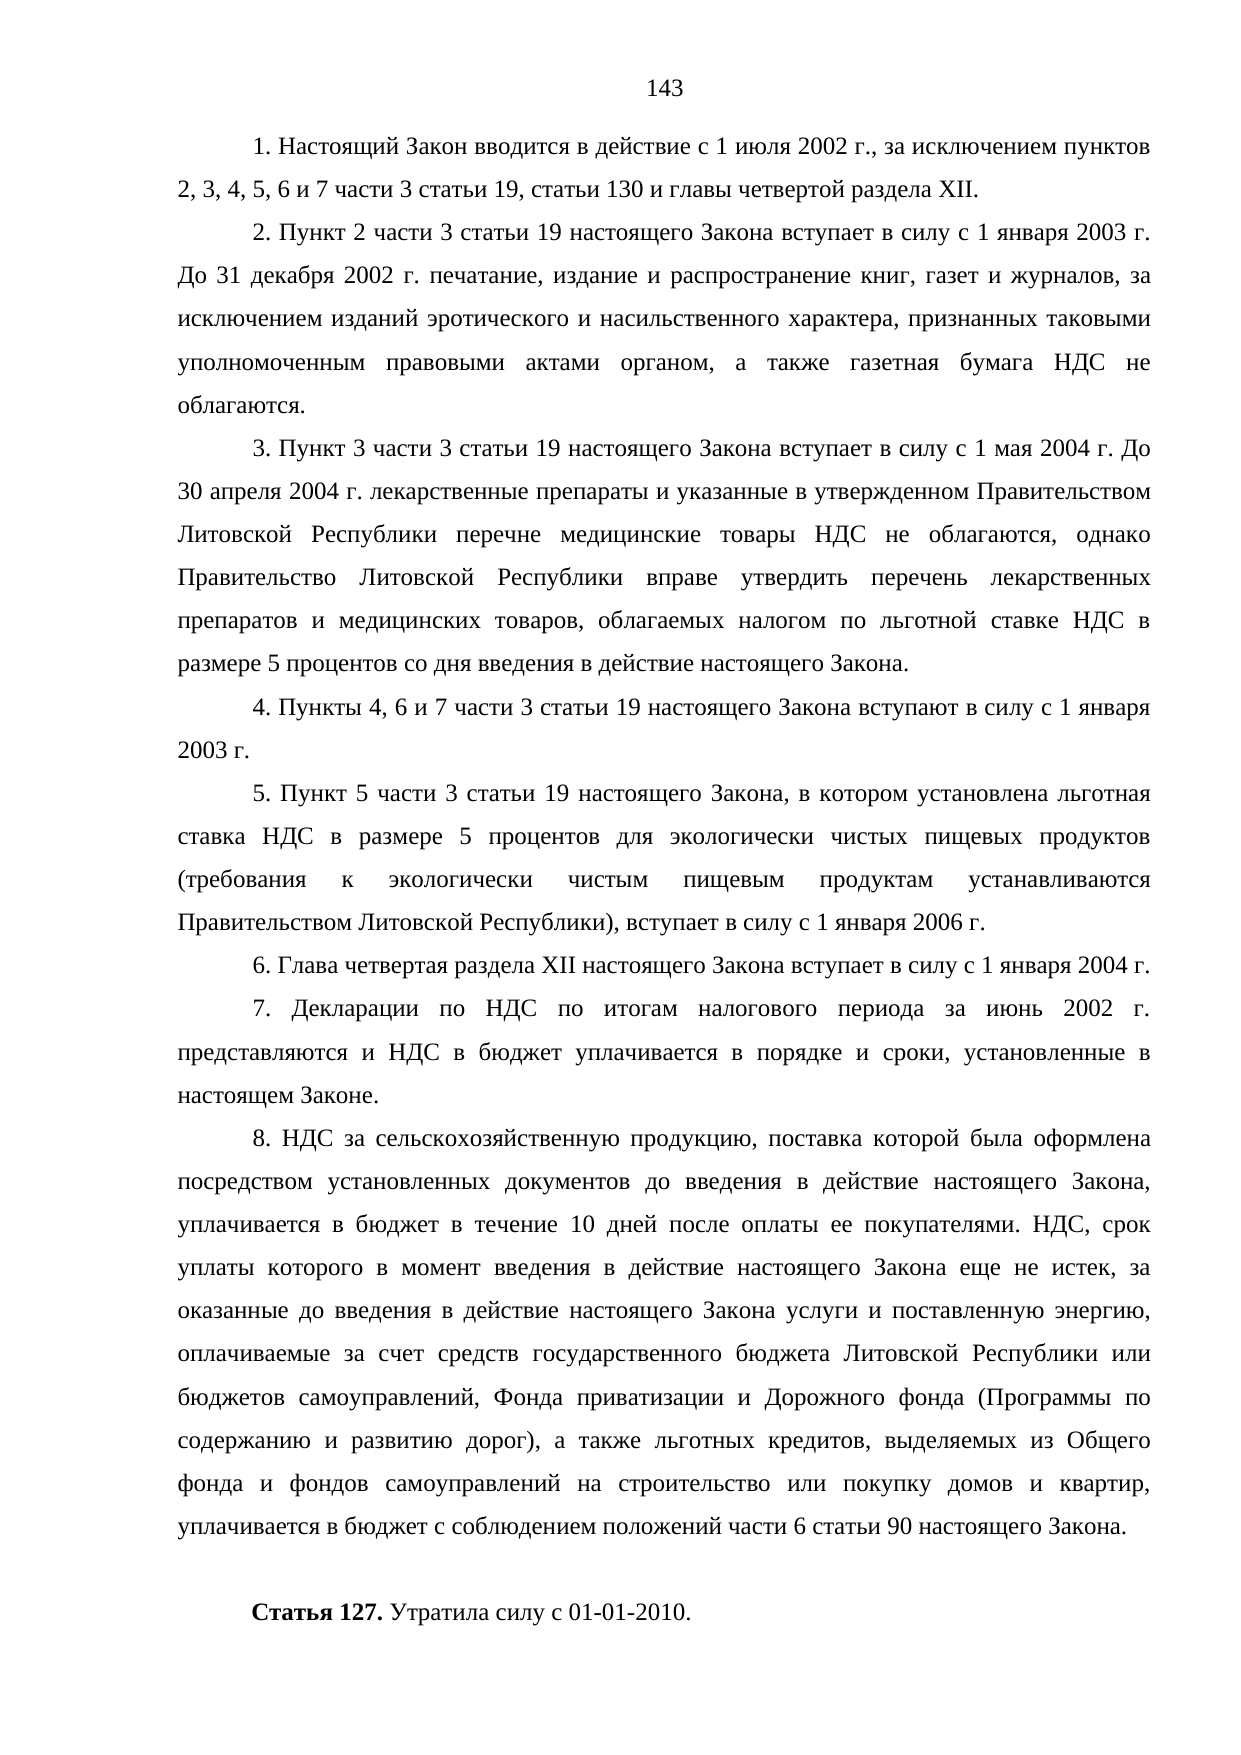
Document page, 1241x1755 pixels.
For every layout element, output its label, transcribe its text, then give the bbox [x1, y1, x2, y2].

text 3. Пункт 3 части 3 статьи 19 настоящего Закона вступает в силу с 1 мая 2004 г. До 30 апреля 2004 г. лекарственные препараты и указанные в утвержденном Правительством Литовской Республики перечне медицинские товары НДС не облагаются, однако Правительство Литовской Республики вправе утвердить перечень лекарственных препаратов и медицинских товаров, облагаемых налогом по льготной ставке НДС в размере 5 процентов со дня введения в действие настоящего Закона. [177, 433, 1152, 677]
text 4. Пункты 4, 6 и 7 части 3 статьи 19 настоящего Закона вступают в силу с 1 января 2003 г. [177, 692, 1152, 763]
text 6. Глава четвертая раздела XII настоящего Закона вступает в силу с 1 января 2004 г. [177, 950, 1152, 979]
text 1. Настоящий Закон вводится в действие с 1 июля 2002 г., за исключением пунктов 2, 3, 4, 5, 6 и 7 части 3 статьи 19, статьи 130 и главы четвертой раздела XII. [177, 131, 1152, 203]
text 7. Декларации по НДС по итогам налогового периода за июнь 2002 г. представляются и НДС в бюджет уплачивается в порядке и сроки, установленные в настоящем Законе. [177, 993, 1152, 1108]
text 5. Пункт 5 части 3 статьи 19 настоящего Закона, в котором установлена льготная ставка НДС в размере 5 процентов для экологически чистых пищевых продуктов (требования к экологически чистым пищевым продуктам устанавливаются Правительством Литовской Республики), вступает в силу с 1 января 2006 г. [177, 778, 1152, 936]
text Статья 127. Утратила силу с 01-01-2010. [177, 1597, 1152, 1626]
text 8. НДС за сельскохозяйственную продукцию, поставка которой была оформлена посредством установленных документов до введения в действие настоящего Закона, уплачивается в бюджет в течение 10 дней после оплаты ее покупателями. НДС, срок уплаты которого в момент введения в действие настоящего Закона еще не истек, за оказанные до введения в действие настоящего Закона услуги и поставленную энергию, оплачиваемые за счет средств государственного бюджета Литовской Республики или бюджетов самоуправлений, Фонда приватизации и Дорожного фонда (Программы по содержанию и развитию дорог), а также льготных кредитов, выделяемых из Общего фонда и фондов самоуправлений на строительство или покупку домов и квартир, уплачивается в бюджет с соблюдением положений части 6 статьи 90 настоящего Закона. [177, 1123, 1152, 1540]
text 2. Пункт 2 части 3 статьи 19 настоящего Закона вступает в силу с 1 января 2003 г. До 31 декабря 2002 г. печатание, издание и распространение книг, газет и журналов, за исключением изданий эротического и насильственного характера, признанных таковыми уполномоченным правовыми актами органом, а также газетная бумага НДС не облагаются. [177, 217, 1152, 418]
